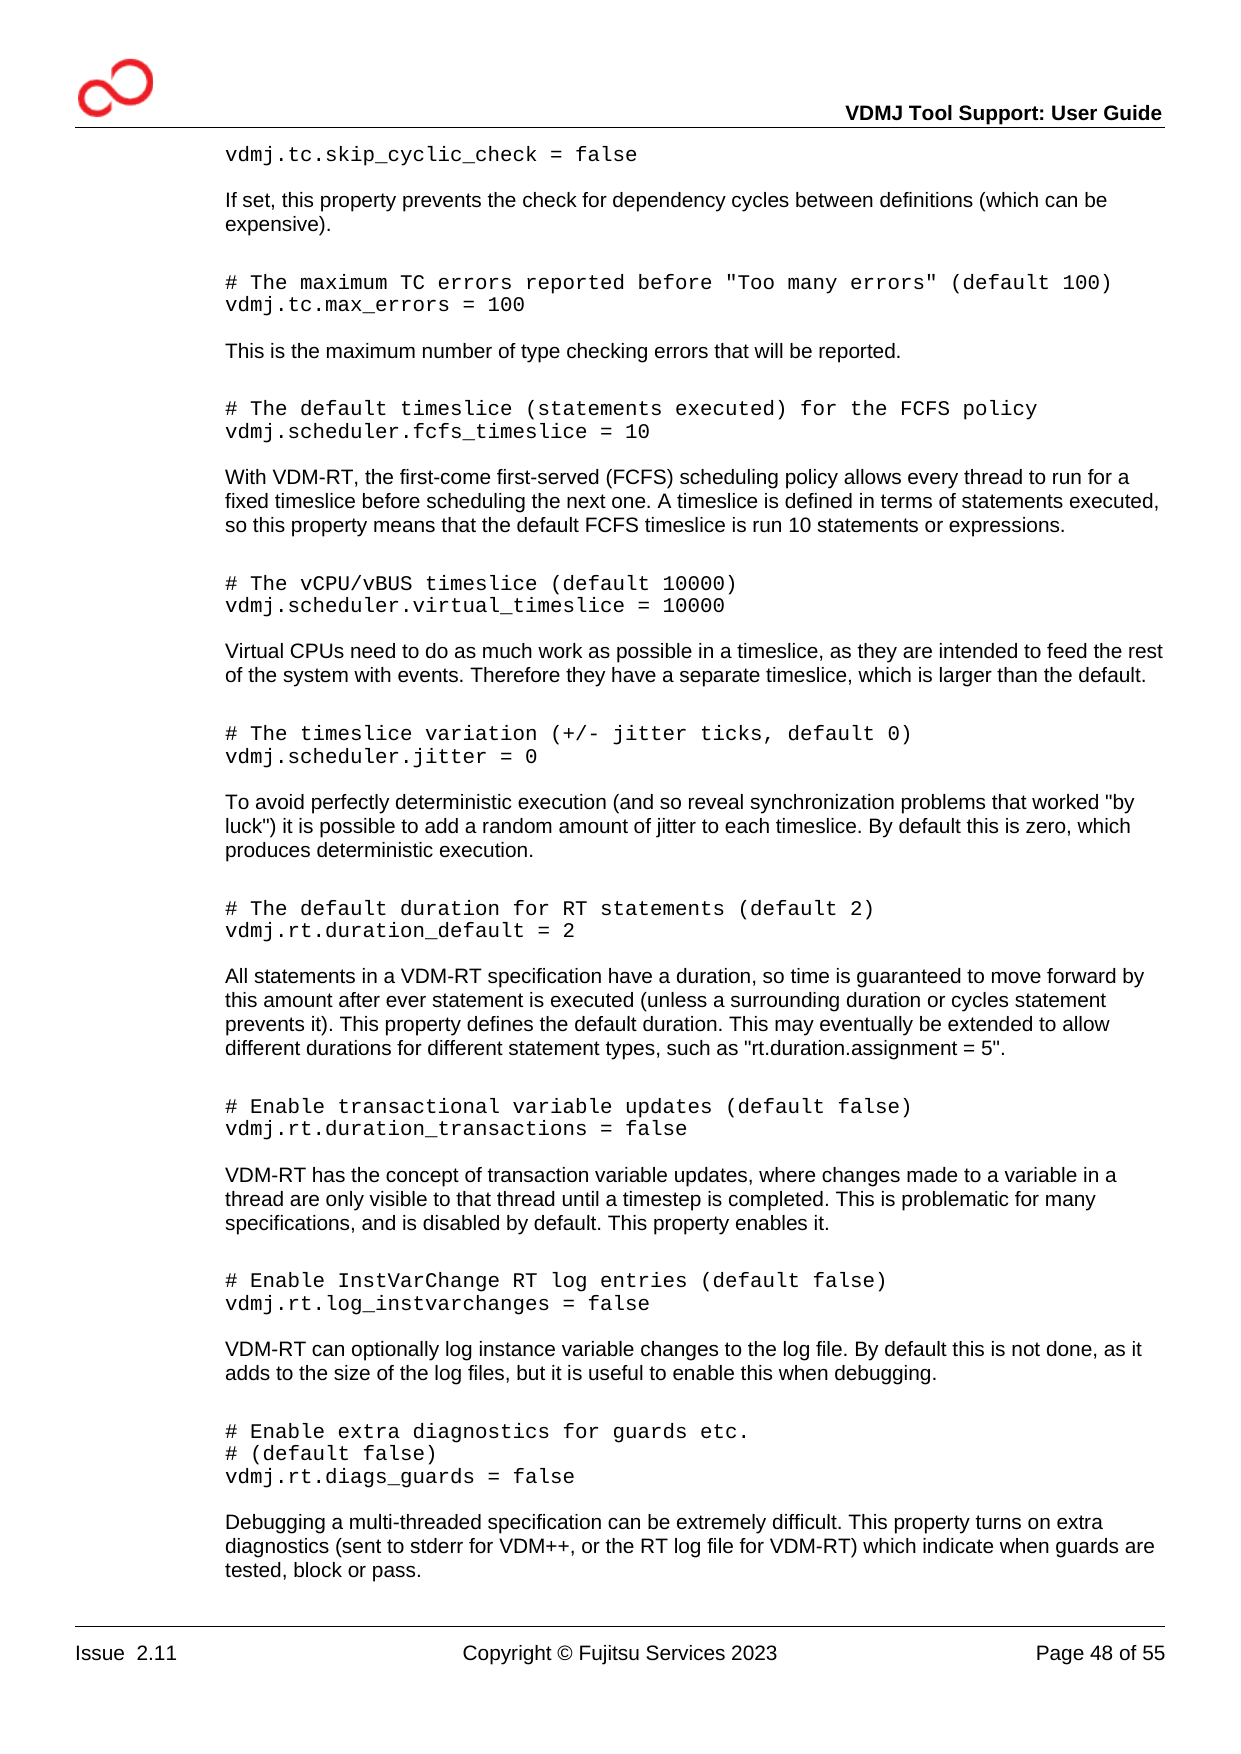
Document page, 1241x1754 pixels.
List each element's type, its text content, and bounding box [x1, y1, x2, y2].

text vdmj.tc.max_errors = 100 [225, 294, 1165, 316]
text vdmj.rt.duration_transactions = false [225, 1118, 1165, 1140]
text To avoid perfectly deterministic execution (and so reveal synchronization problems that worked "by luck") it is possible to add a random amount of jitter to each timeslice. By default this is zero, which produces deterministic execution. [225, 790, 1165, 862]
text vdmj.rt.duration_default = 2 [225, 919, 1165, 942]
text If set, this property prevents the check for dependency cycles between definitions (which can be expensive). [225, 188, 1165, 236]
text # Enable InstVarChange RT log entries (default false) [225, 1270, 1165, 1292]
text VDM-RT has the concept of transaction variable updates, where changes made to a variable in a thread are only visible to that thread until a timestep is completed. This is problematic for many specifications, and is disabled by default. This property enables it. [225, 1163, 1165, 1235]
text This is the maximum number of type checking errors that will be reported. [225, 339, 1165, 363]
text vdmj.scheduler.fcfs_timeslice = 10 [225, 420, 1165, 443]
text # The default duration for RT statements (default 2) [225, 897, 1165, 919]
text All statements in a VDM-RT specification have a duration, so time is guaranteed to move forward by this amount after ever statement is executed (unless a surrounding duration or cycles statement prevents it). This property defines the default duration. This may eventually be extended to allow different durations for different statement types, such as "rt.duration.assignment = 5". [225, 964, 1165, 1060]
text # Enable transactional variable updates (default false) [225, 1095, 1165, 1118]
text Debugging a multi-threaded specification can be extremely difficult. This property turns on extra diagnostics (sent to stderr for VDM++, or the RT log file for VDM-RT) which indicate when guards are tested, block or pass. [225, 1510, 1165, 1582]
text vdmj.tc.skip_cyclic_check = false [225, 143, 1165, 166]
text # The vCPU/vBUS timeslice (default 10000) [225, 572, 1165, 595]
text VDM-RT can optionally log instance variable changes to the log file. By default this is not done, as it adds to the size of the log files, but it is useful to enable this when debugging. [225, 1337, 1165, 1385]
text vdmj.rt.log_instvarchanges = false [225, 1292, 1165, 1315]
text # The maximum TC errors reported before "Too many errors" (default 100) [225, 271, 1165, 294]
text # The default timeslice (statements executed) for the FCFS policy [225, 398, 1165, 420]
text Virtual CPUs need to do as much work as possible in a timeslice, as they are intended to feed the rest of the system with events. Therefore they have a separate timeslice, which is larger than the default. [225, 640, 1165, 688]
text # (default false) [225, 1443, 1165, 1465]
text # The timeslice variation (+/- jitter ticks, default 0) [225, 723, 1165, 745]
text vdmj.rt.diags_guards = false [225, 1465, 1165, 1488]
text vdmj.scheduler.virtual_timeslice = 10000 [225, 595, 1165, 617]
picture [78, 52, 153, 127]
text vdmj.scheduler.jitter = 0 [225, 745, 1165, 768]
text With VDM-RT, the first-come first-served (FCFS) scheduling policy allows every thread to run for a fixed timeslice before scheduling the next one. A timeslice is defined in terms of statements executed, so this property means that the default FCFS timeslice is run 10 statements or expressions. [225, 465, 1165, 537]
text # Enable extra diagnostics for guards etc. [225, 1420, 1165, 1443]
